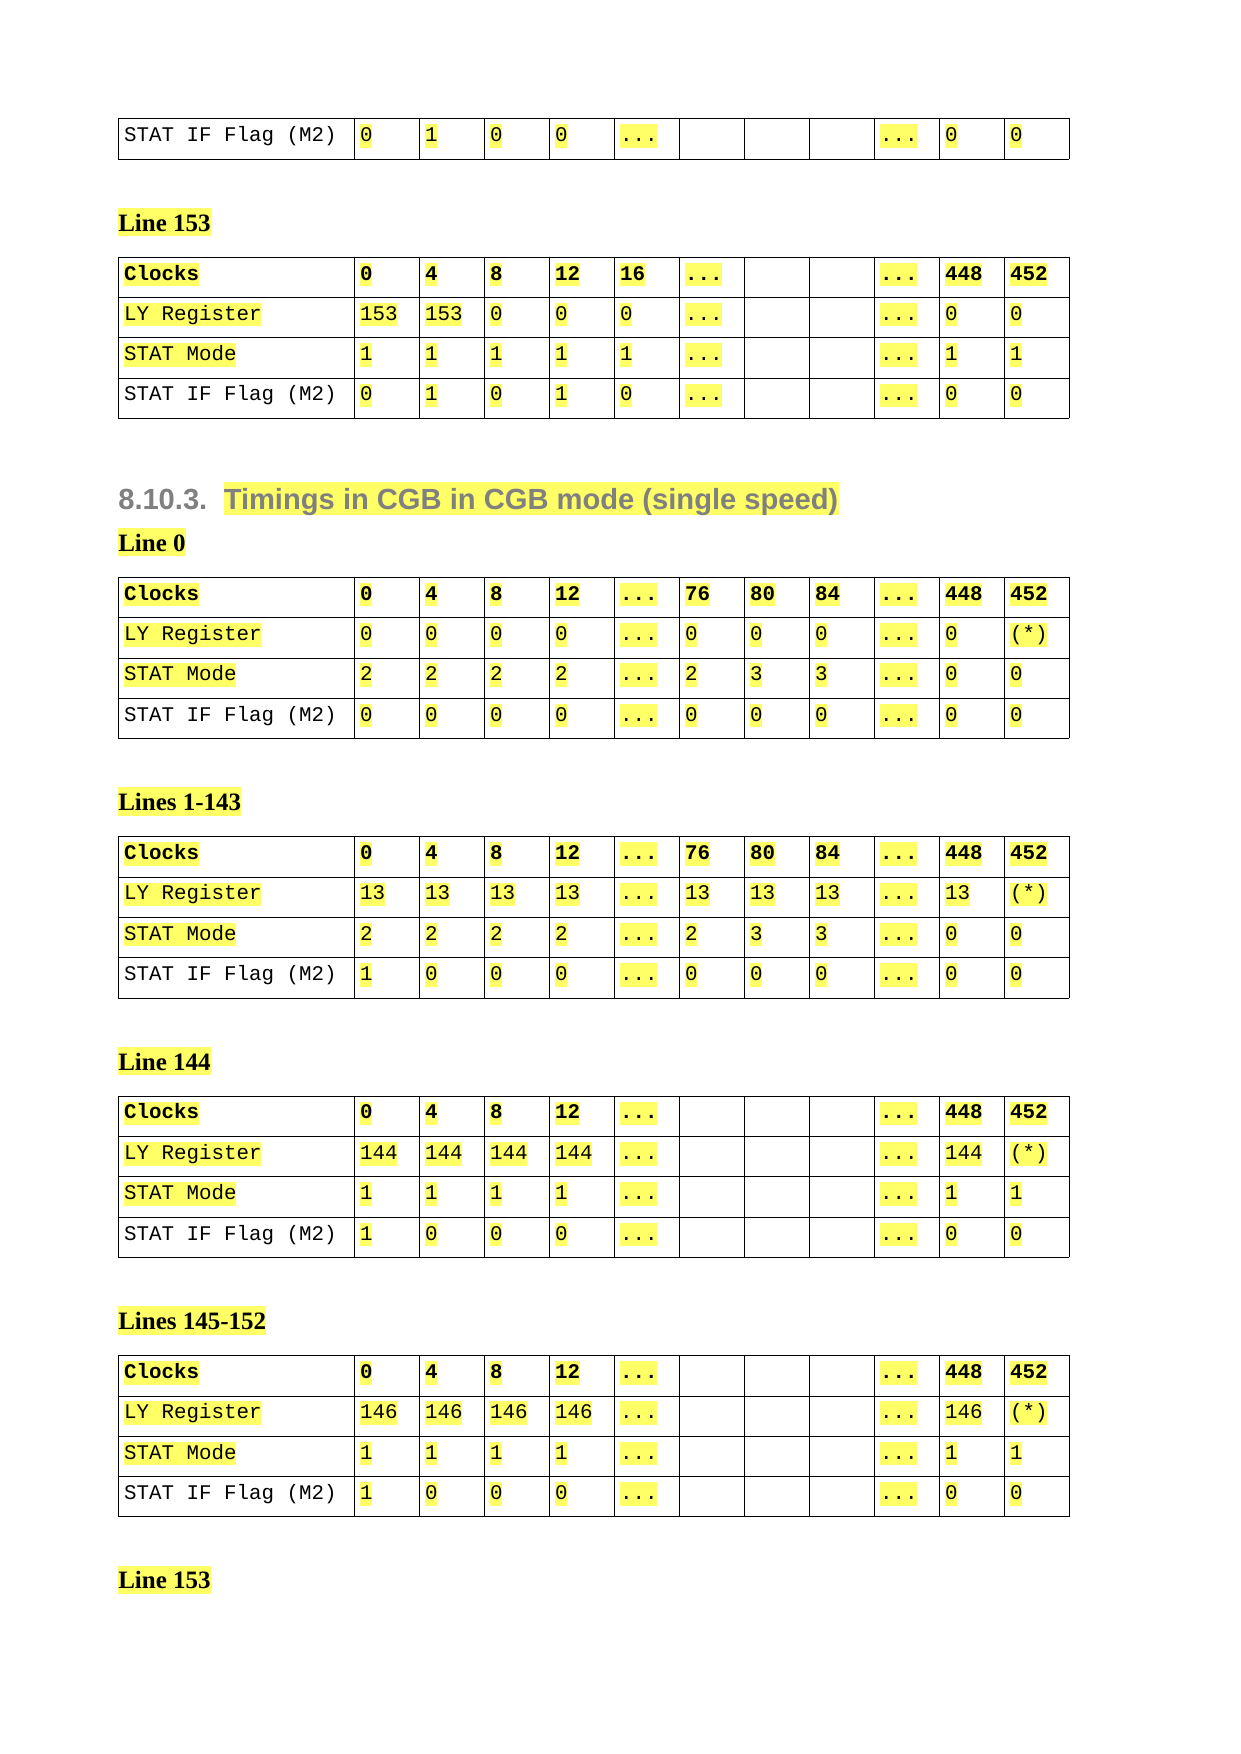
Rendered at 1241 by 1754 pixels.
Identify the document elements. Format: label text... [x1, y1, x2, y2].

text Line 144 [118, 1047, 1122, 1075]
table_cell (*) [1005, 878, 1069, 917]
table_cell 1 [420, 119, 484, 158]
table_cell 2 [420, 918, 484, 957]
table_cell 0 [485, 699, 549, 738]
table_cell (*) [1005, 1397, 1069, 1436]
table_cell STAT Mode [119, 659, 354, 698]
table_cell STAT Mode [119, 1437, 354, 1476]
table_cell STAT IF Flag (M2) [119, 958, 354, 997]
table_header ... [615, 837, 679, 877]
table_cell 144 [550, 1137, 614, 1176]
table_cell [810, 1437, 874, 1476]
table_cell 2 [550, 918, 614, 957]
table_header 0 [355, 1097, 419, 1136]
table_header 452 [1005, 1356, 1069, 1396]
table_cell ... [680, 379, 744, 418]
table_cell 0 [1005, 1218, 1069, 1257]
table_cell ... [615, 119, 679, 158]
table_cell 3 [745, 918, 809, 957]
table_cell 0 [420, 958, 484, 997]
table_header ... [615, 578, 679, 617]
table_cell [810, 119, 874, 158]
table_header 12 [550, 1356, 614, 1396]
table_cell 1 [940, 1177, 1004, 1217]
table_cell [745, 1397, 809, 1436]
table_cell 0 [810, 618, 874, 657]
table_cell 0 [1005, 298, 1069, 337]
table_header ... [875, 258, 939, 297]
table_cell ... [875, 1137, 939, 1176]
table_header ... [875, 1356, 939, 1396]
table_header 0 [355, 1356, 419, 1396]
table_cell 146 [485, 1397, 549, 1436]
table_cell [680, 1177, 744, 1217]
text Lines 1-143 [118, 787, 1122, 816]
table_header ... [615, 1356, 679, 1396]
table_cell 0 [940, 1218, 1004, 1257]
table_cell [680, 1397, 744, 1436]
table_cell 0 [1005, 659, 1069, 698]
table_header ... [680, 258, 744, 297]
table_header 84 [810, 837, 874, 877]
table_cell ... [615, 1218, 679, 1257]
table_cell 13 [745, 878, 809, 917]
table_cell [745, 1218, 809, 1257]
table_cell [745, 338, 809, 378]
table_cell LY Register [119, 878, 354, 917]
table_cell 0 [550, 618, 614, 657]
table_cell (*) [1005, 1137, 1069, 1176]
table_cell ... [875, 1477, 939, 1516]
table_cell 0 [1005, 699, 1069, 738]
table_cell [745, 1137, 809, 1176]
table_header Clocks [119, 1356, 354, 1396]
table_cell 1 [355, 1177, 419, 1217]
table_cell 13 [550, 878, 614, 917]
table_cell 3 [810, 918, 874, 957]
table_cell 2 [355, 918, 419, 957]
table_header 452 [1005, 578, 1069, 617]
table_cell 1 [940, 1437, 1004, 1476]
table_cell 0 [355, 618, 419, 657]
table_header 448 [940, 258, 1004, 297]
table_cell 0 [615, 298, 679, 337]
table_header 8 [485, 1097, 549, 1136]
table_cell 146 [550, 1397, 614, 1436]
table_cell 1 [550, 379, 614, 418]
table_cell ... [875, 1177, 939, 1217]
table_cell STAT IF Flag (M2) [119, 1477, 354, 1516]
table_cell 3 [745, 659, 809, 698]
table_cell STAT IF Flag (M2) [119, 379, 354, 418]
table_header ... [875, 578, 939, 617]
table_cell STAT Mode [119, 918, 354, 957]
table_cell 1 [485, 1437, 549, 1476]
table_header [680, 1356, 744, 1396]
table_cell [810, 379, 874, 418]
table_cell [680, 119, 744, 158]
table_cell 1 [1005, 1437, 1069, 1476]
table_header [680, 1097, 744, 1136]
table_cell [745, 1477, 809, 1516]
table_header 452 [1005, 1097, 1069, 1136]
table_header Clocks [119, 258, 354, 297]
table_header 452 [1005, 258, 1069, 297]
table_cell STAT IF Flag (M2) [119, 1218, 354, 1257]
table_header 80 [745, 837, 809, 877]
table_header [810, 258, 874, 297]
table_cell [680, 1437, 744, 1476]
table_header Clocks [119, 1097, 354, 1136]
table_header 12 [550, 837, 614, 877]
table_cell 0 [485, 379, 549, 418]
table_header Clocks [119, 837, 354, 877]
table_cell 0 [1005, 958, 1069, 997]
table_cell [745, 1437, 809, 1476]
table_header [745, 1097, 809, 1136]
table_cell 0 [485, 618, 549, 657]
table_header 80 [745, 578, 809, 617]
table_cell 13 [940, 878, 1004, 917]
table_cell [810, 1137, 874, 1176]
table_cell 0 [420, 699, 484, 738]
table_cell ... [875, 1218, 939, 1257]
table_cell 0 [940, 958, 1004, 997]
table_header 12 [550, 578, 614, 617]
table_header 76 [680, 578, 744, 617]
table_cell ... [875, 119, 939, 158]
table_cell ... [615, 1177, 679, 1217]
table_cell 0 [550, 1218, 614, 1257]
table_cell 1 [615, 338, 679, 378]
table_cell 13 [810, 878, 874, 917]
table_cell 0 [1005, 918, 1069, 957]
table_cell 0 [680, 618, 744, 657]
table_cell 144 [485, 1137, 549, 1176]
table_cell 2 [485, 659, 549, 698]
table_cell 0 [420, 618, 484, 657]
table_cell 0 [745, 618, 809, 657]
table_cell [745, 379, 809, 418]
table_cell 1 [420, 1437, 484, 1476]
table_cell 144 [940, 1137, 1004, 1176]
table_cell 1 [485, 1177, 549, 1217]
table_cell ... [875, 878, 939, 917]
table_header 76 [680, 837, 744, 877]
table_cell 144 [420, 1137, 484, 1176]
table_cell ... [875, 918, 939, 957]
table_cell 0 [1005, 119, 1069, 158]
table_cell 0 [420, 1477, 484, 1516]
table_cell ... [615, 659, 679, 698]
table_header [745, 1356, 809, 1396]
table_header [745, 258, 809, 297]
text Lines 145-152 [118, 1306, 1122, 1335]
table_cell [680, 1137, 744, 1176]
table_cell 0 [550, 699, 614, 738]
table_cell ... [875, 379, 939, 418]
table_cell ... [615, 878, 679, 917]
table_cell ... [875, 338, 939, 378]
table_header 12 [550, 1097, 614, 1136]
table_header 4 [420, 1097, 484, 1136]
table_cell 1 [355, 1218, 419, 1257]
table_cell ... [615, 1137, 679, 1176]
subtitle Timings in CGB in CGB mode (single speed) [118, 482, 1122, 515]
table_header ... [615, 1097, 679, 1136]
table_header 0 [355, 258, 419, 297]
table_cell 0 [680, 699, 744, 738]
table_cell ... [875, 1397, 939, 1436]
table_cell 1 [485, 338, 549, 378]
table_header 448 [940, 578, 1004, 617]
table_cell 13 [485, 878, 549, 917]
table_cell 1 [355, 338, 419, 378]
table_cell 0 [420, 1218, 484, 1257]
table_cell 1 [420, 379, 484, 418]
table_cell [810, 1177, 874, 1217]
table_header 448 [940, 1097, 1004, 1136]
table_cell ... [615, 1437, 679, 1476]
table_cell STAT IF Flag (M2) [119, 699, 354, 738]
table_cell 0 [1005, 1477, 1069, 1516]
table_header 0 [355, 837, 419, 877]
table_header [810, 1097, 874, 1136]
table_cell 13 [355, 878, 419, 917]
table_cell 0 [745, 958, 809, 997]
table_cell 1 [355, 1437, 419, 1476]
table_cell 0 [680, 958, 744, 997]
table_cell 1 [1005, 1177, 1069, 1217]
table_cell 1 [940, 338, 1004, 378]
table_header 452 [1005, 837, 1069, 877]
table_cell ... [875, 1437, 939, 1476]
table_cell [745, 1177, 809, 1217]
table_cell [810, 1218, 874, 1257]
table_header 448 [940, 837, 1004, 877]
table_cell 153 [420, 298, 484, 337]
table_cell 13 [420, 878, 484, 917]
table_cell 0 [615, 379, 679, 418]
table_cell 0 [485, 1218, 549, 1257]
table_cell 0 [485, 119, 549, 158]
table_cell [810, 338, 874, 378]
table_cell 2 [680, 918, 744, 957]
table_header 448 [940, 1356, 1004, 1396]
text Line 0 [118, 528, 1122, 556]
table_header [810, 1356, 874, 1396]
table_cell [810, 1477, 874, 1516]
table_cell STAT Mode [119, 338, 354, 378]
table_cell 0 [745, 699, 809, 738]
table_cell 1 [550, 1437, 614, 1476]
table_cell ... [875, 958, 939, 997]
table_cell [745, 298, 809, 337]
table_cell 0 [355, 119, 419, 158]
table_cell 0 [550, 958, 614, 997]
table_cell ... [875, 618, 939, 657]
table_header 8 [485, 578, 549, 617]
table_header 4 [420, 578, 484, 617]
table_cell 0 [810, 699, 874, 738]
table_cell 0 [550, 1477, 614, 1516]
table_cell 0 [940, 298, 1004, 337]
table_cell (*) [1005, 618, 1069, 657]
table_cell STAT IF Flag (M2) [119, 119, 354, 158]
table_cell 2 [680, 659, 744, 698]
table_cell ... [615, 918, 679, 957]
table_cell 3 [810, 659, 874, 698]
text Line 153 [118, 208, 1122, 236]
table_cell 2 [355, 659, 419, 698]
table_cell ... [615, 618, 679, 657]
table_header 84 [810, 578, 874, 617]
table_cell 0 [940, 379, 1004, 418]
table_cell ... [875, 699, 939, 738]
table_cell 0 [550, 298, 614, 337]
table_cell 1 [550, 338, 614, 378]
table_cell 0 [940, 918, 1004, 957]
table_cell [680, 1477, 744, 1516]
table_cell 1 [550, 1177, 614, 1217]
table_cell 2 [485, 918, 549, 957]
table_cell 1 [420, 338, 484, 378]
table_cell 153 [355, 298, 419, 337]
table_header ... [875, 1097, 939, 1136]
table_cell 0 [810, 958, 874, 997]
table_header 4 [420, 1356, 484, 1396]
table_cell ... [615, 699, 679, 738]
table_cell ... [680, 338, 744, 378]
table_cell 0 [1005, 379, 1069, 418]
table_cell 146 [420, 1397, 484, 1436]
table_cell 13 [680, 878, 744, 917]
table_cell 1 [355, 958, 419, 997]
table_cell ... [615, 1397, 679, 1436]
table_cell 2 [420, 659, 484, 698]
text Line 153 [118, 1566, 1122, 1594]
table_header 8 [485, 837, 549, 877]
table_cell LY Register [119, 298, 354, 337]
table_cell 0 [485, 958, 549, 997]
table_cell 0 [550, 119, 614, 158]
table_cell STAT Mode [119, 1177, 354, 1217]
table_cell 0 [355, 699, 419, 738]
table_cell ... [875, 298, 939, 337]
table_cell LY Register [119, 1137, 354, 1176]
table_cell 146 [940, 1397, 1004, 1436]
table_cell 0 [940, 659, 1004, 698]
table_cell [680, 1218, 744, 1257]
table_header 8 [485, 1356, 549, 1396]
table_header 8 [485, 258, 549, 297]
table_cell ... [875, 659, 939, 698]
table_cell [810, 1397, 874, 1436]
table_header 16 [615, 258, 679, 297]
table_cell 0 [485, 1477, 549, 1516]
table_cell ... [680, 298, 744, 337]
table_cell 0 [940, 618, 1004, 657]
table_cell 0 [485, 298, 549, 337]
table_cell 0 [940, 1477, 1004, 1516]
table_cell 1 [1005, 338, 1069, 378]
table_cell 144 [355, 1137, 419, 1176]
table_header 4 [420, 837, 484, 877]
table_cell 0 [940, 119, 1004, 158]
table_header Clocks [119, 578, 354, 617]
table_cell 0 [355, 379, 419, 418]
table_cell [810, 298, 874, 337]
table_cell 146 [355, 1397, 419, 1436]
table_header ... [875, 837, 939, 877]
table_header 4 [420, 258, 484, 297]
table_cell ... [615, 958, 679, 997]
table_cell LY Register [119, 618, 354, 657]
table_cell [745, 119, 809, 158]
table_cell 0 [940, 699, 1004, 738]
table_header 12 [550, 258, 614, 297]
table_cell 1 [420, 1177, 484, 1217]
table_cell LY Register [119, 1397, 354, 1436]
table_cell 1 [355, 1477, 419, 1516]
table_cell 2 [550, 659, 614, 698]
table_cell ... [615, 1477, 679, 1516]
table_header 0 [355, 578, 419, 617]
